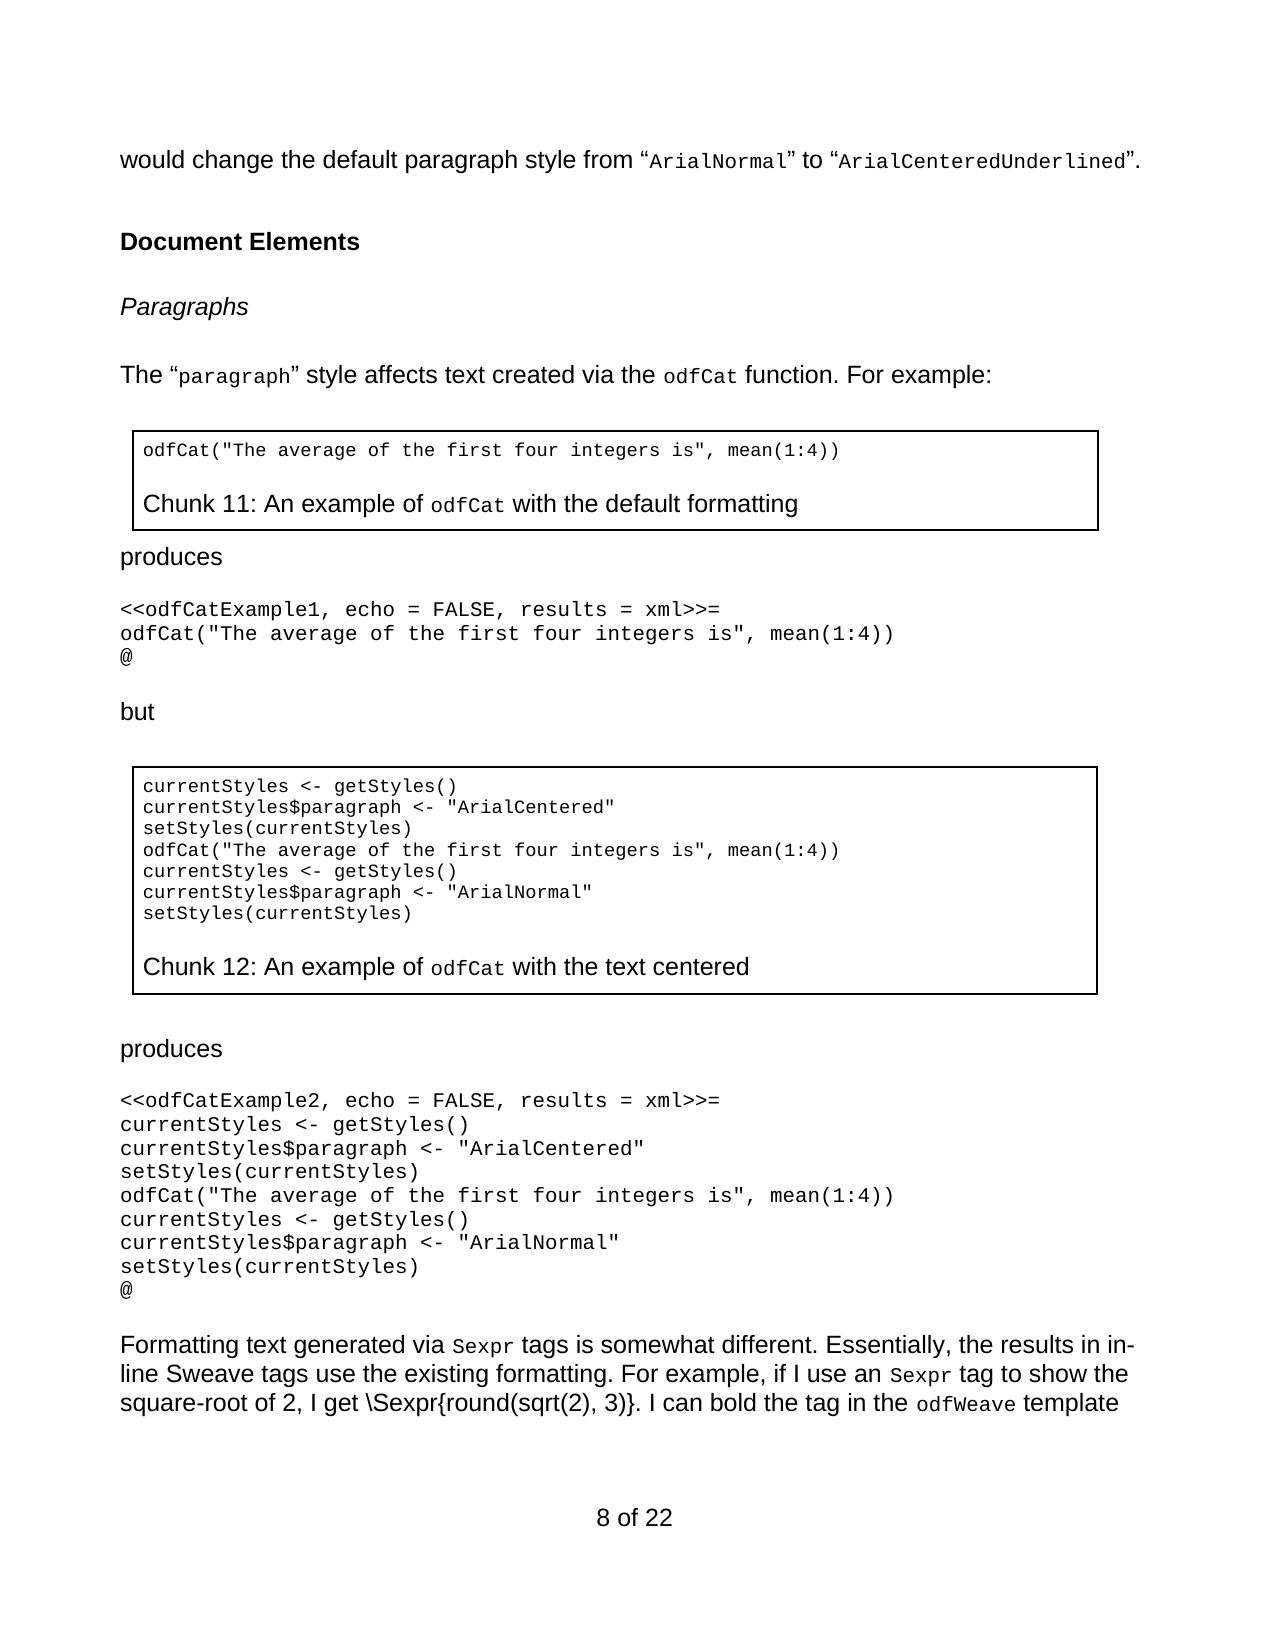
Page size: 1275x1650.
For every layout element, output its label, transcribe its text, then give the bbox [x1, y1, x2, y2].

text currentStyles$paragraph <- "ArialNormal" [143, 883, 1087, 904]
text would change the default paragraph style from “ArialNormal” to “ArialCenteredUnderlined”. [120, 146, 1149, 175]
text odfCat("The average of the first four integers is", mean(1:4)) [120, 623, 1149, 646]
text odfCat("The average of the first four integers is", mean(1:4)) [120, 1185, 1149, 1208]
subtitle Paragraphs [120, 293, 1149, 321]
text Formatting text generated via Sexpr tags is somewhat different. Essentially, the results in in-line Sweave tags use the existing formatting. For example, if I use an Sexpr tag to show the square-root of 2, I get \Sexpr{round(sqrt(2), 3)}. I can bold the tag in the odfWeave template [120, 1331, 1149, 1418]
text currentStyles <- getStyles() [120, 1114, 1149, 1138]
text currentStyles <- getStyles() [143, 862, 1087, 883]
text setStyles(currentStyles) [120, 1161, 1149, 1185]
text setStyles(currentStyles) [143, 904, 1087, 925]
text currentStyles$paragraph <- "ArialCentered" [143, 798, 1087, 819]
subtitle Document Elements [120, 228, 1149, 256]
text currentStyles$paragraph <- "ArialCentered" [120, 1138, 1149, 1161]
text currentStyles <- getStyles() [120, 1208, 1149, 1232]
text The “paragraph” style affects text created via the odfCat function. For example: [120, 361, 1149, 390]
text currentStyles$paragraph <- "ArialNormal" [120, 1232, 1149, 1256]
text but [120, 698, 1149, 726]
text Chunk 11: An example of odfCat with the default formatting [143, 490, 1088, 518]
text odfCat("The average of the first four integers is", mean(1:4)) [143, 441, 1088, 462]
text <<odfCatExample2, echo = FALSE, results = xml>>= [120, 1090, 1149, 1114]
text produces [120, 543, 1149, 571]
text setStyles(currentStyles) [120, 1256, 1149, 1279]
text Chunk 12: An example of odfCat with the text centered [143, 953, 1087, 982]
text @ [120, 646, 1149, 670]
text @ [120, 1279, 1149, 1303]
text currentStyles <- getStyles() [143, 777, 1087, 798]
text odfCat("The average of the first four integers is", mean(1:4)) [143, 840, 1087, 862]
text produces [120, 1034, 1149, 1062]
text <<odfCatExample1, echo = FALSE, results = xml>>= [120, 599, 1149, 623]
text setStyles(currentStyles) [143, 819, 1087, 840]
